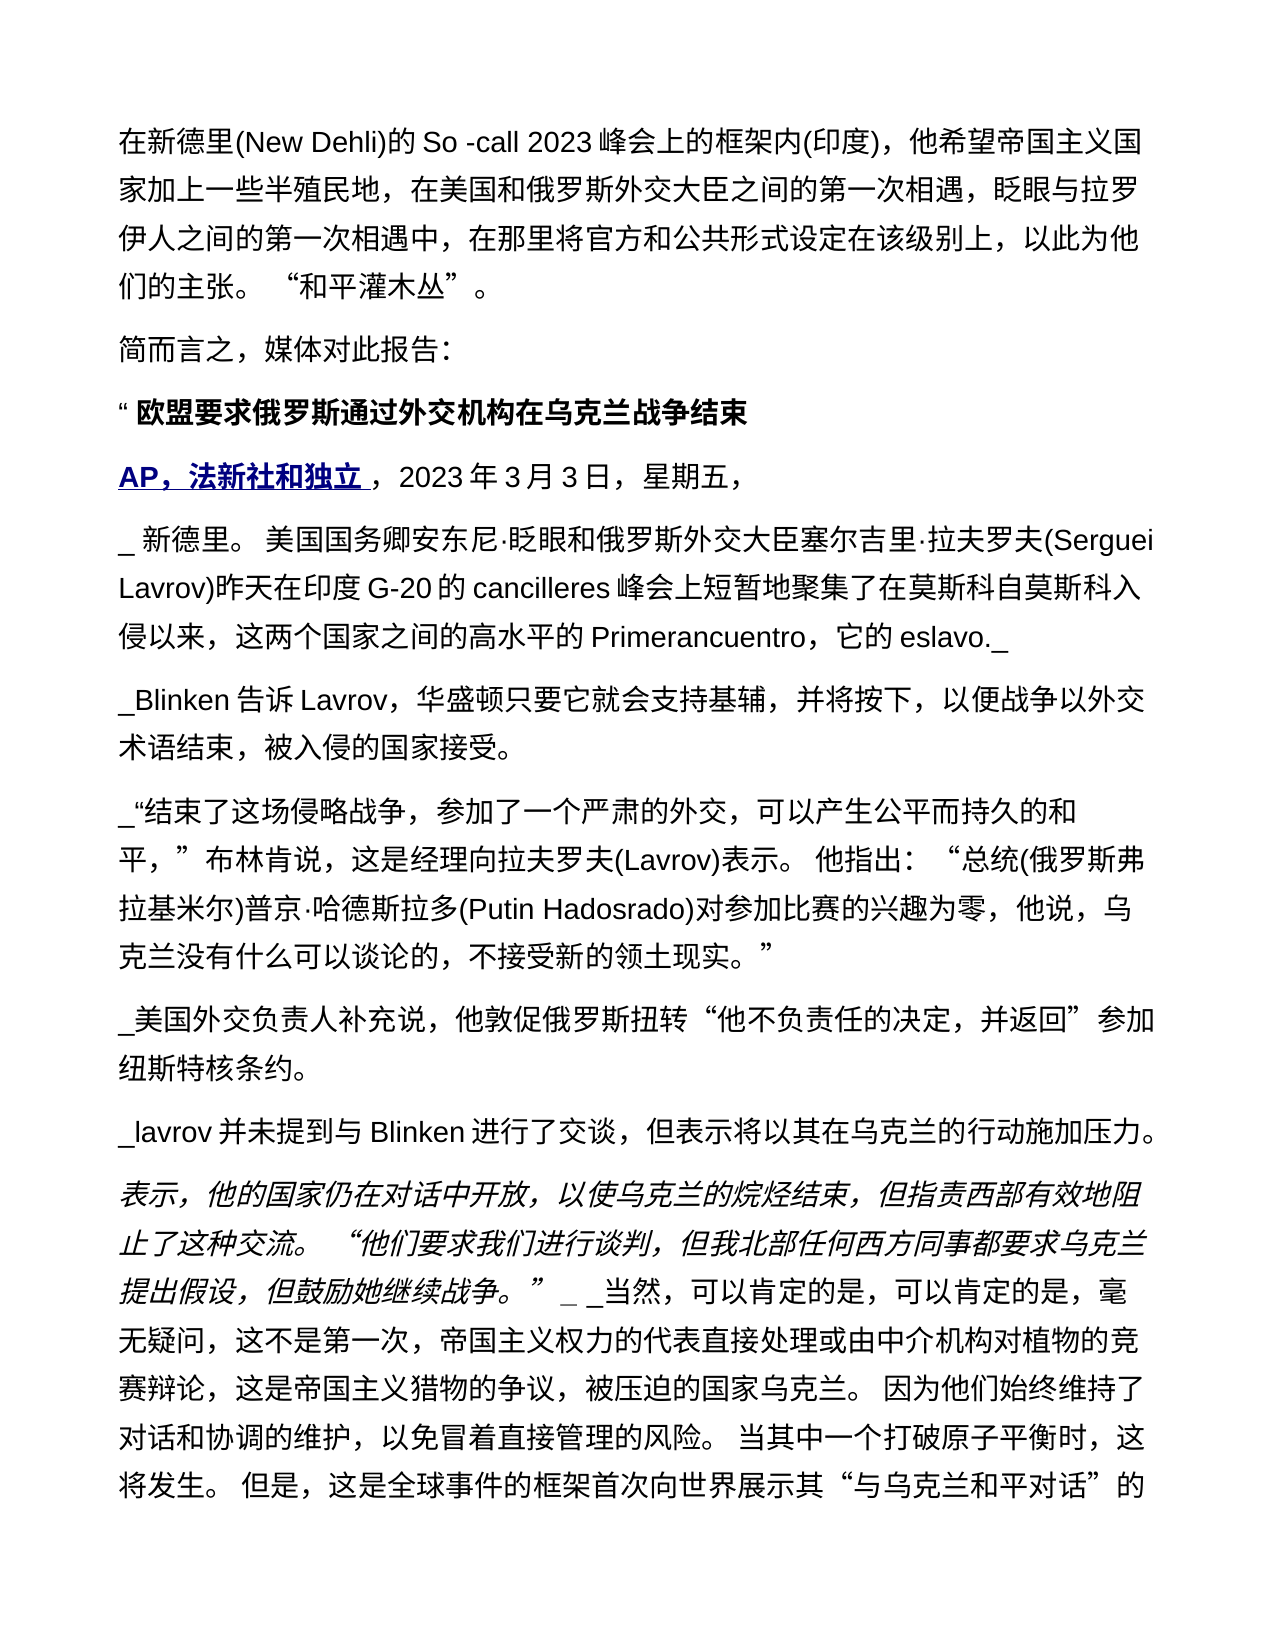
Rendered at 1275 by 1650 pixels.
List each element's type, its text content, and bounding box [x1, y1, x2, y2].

text _美国外交负责人补充说，他敦促俄罗斯扭转“他不负责任的决定，并返回”参加纽斯特核条约。 [118, 997, 1157, 1088]
text _“结束了这场侵略战争，参加了一个严肃的外交，可以产生公平而持久的和平，”布林肯说，这是经理向拉夫罗夫(Lavrov)表示。 他指出：“总统(俄罗斯弗拉基米尔)普京·哈德斯拉多(Putin Hadosrado)对参加比赛的兴趣为零，他说，乌克兰没有什么可以谈论的，不接受新的领土现实。” [118, 788, 1157, 976]
text _ 新德里。 美国国务卿安东尼·眨眼和俄罗斯外交大臣塞尔吉里·拉夫罗夫(Serguei Lavrov)昨天在印度G-20的cancilleres峰会上短暂地聚集了在莫斯科自莫斯科入侵以来，这两个国家之间的高水平的Primerancuentro，它的eslavo._ [118, 516, 1157, 656]
text 在新德里(New Dehli)的So -call 2023峰会上的框架内(印度)，他希望帝国主义国家加上一些半殖民地，在美国和俄罗斯外交大臣之间的第一次相遇，眨眼与拉罗伊人之间的第一次相遇中，在那里将官方和公共形式设定在该级别上，以此为他们的主张。 “和平灌木丛”。 [118, 118, 1157, 306]
text _lavrov并未提到与Blinken进行了交谈，但表示将以其在乌克兰的行动施加压力。 [118, 1108, 1157, 1151]
text 表示，他的国家仍在对话中开放，以使乌克兰的烷烃结束，但指责西部有效地阻止了这种交流。 “他们要求我们进行谈判，但我北部任何西方同事都要求乌克兰提出假设，但鼓励她继续战争。” _ _当然，可以肯定的是，可以肯定的是，毫无疑问，这不是第一次，帝国主义权力的代表直接处理或由中介机构对植物的竞赛辩论，这是帝国主义猎物的争议，被压迫的国家乌克兰。 因为他们始终维持了对话和协调的维护，以免冒着直接管理的风险。 当其中一个打破原子平衡时，这将发生。 但是，这是全球事件的框架首次向世界展示其“与乌克兰和平对话”的 [118, 1172, 1157, 1505]
text _Blinken告诉Lavrov，华盛顿只要它就会支持基辅，并将按下，以便战争以外交术语结束，被入侵的国家接受。 [118, 676, 1157, 767]
text AP，法新社和独立 ，2023年3月3日，星期五， [118, 453, 1157, 495]
text 简而言之，媒体对此报告： [118, 327, 1157, 369]
text “ 欧盟要求俄罗斯通过外交机构在乌克兰战争结束 [118, 390, 1157, 432]
